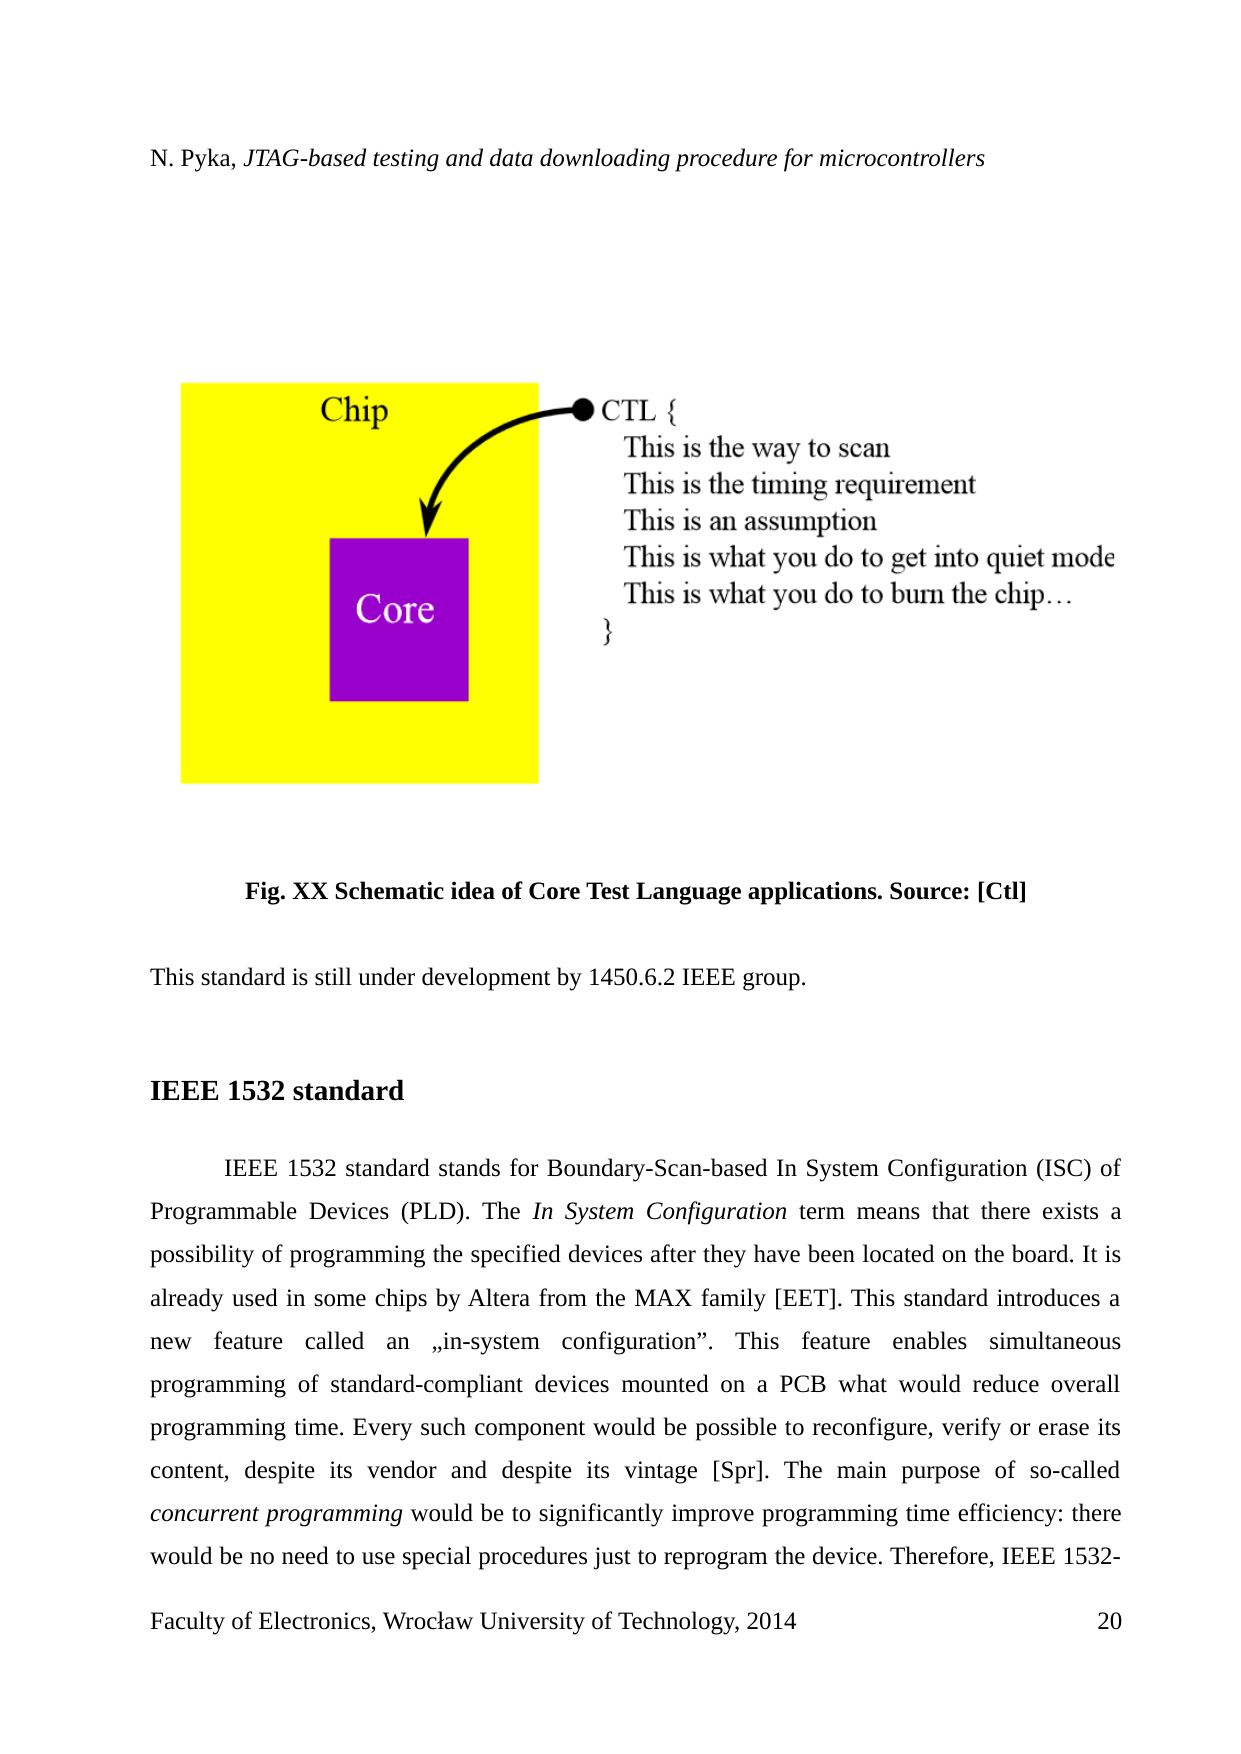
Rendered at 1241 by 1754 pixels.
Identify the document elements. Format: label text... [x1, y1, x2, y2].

text IEEE 1532 standard stands for Boundary-Scan-based In System Configuration (ISC) of Programmable Devices (PLD). The In System Configuration term means that there exists a possibility of programming the specified devices after they have been located on the board. It is already used in some chips by Altera from the MAX family [EET]. This standard introduces a new feature called an „in-system configuration”. This feature enables simultaneous programming of standard-compliant devices mounted on a PCB what would reduce overall programming time. Every such component would be possible to reconfigure, verify or erase its content, despite its vendor and despite its vintage [Spr]. The main purpose of so-called concurrent programming would be to significantly improve programming time efficiency: there would be no need to use special procedures just to reprogram the device. Therefore, IEEE 1532- [150, 1153, 1122, 1570]
picture [151, 354, 1115, 819]
text Fig. XX Schematic idea of Core Test Language applications. Source: [Ctl] [150, 876, 1122, 905]
text This standard is still under development by 1450.6.2 IEEE group. [150, 962, 1122, 991]
subtitle IEEE 1532 standard [150, 1073, 1122, 1107]
